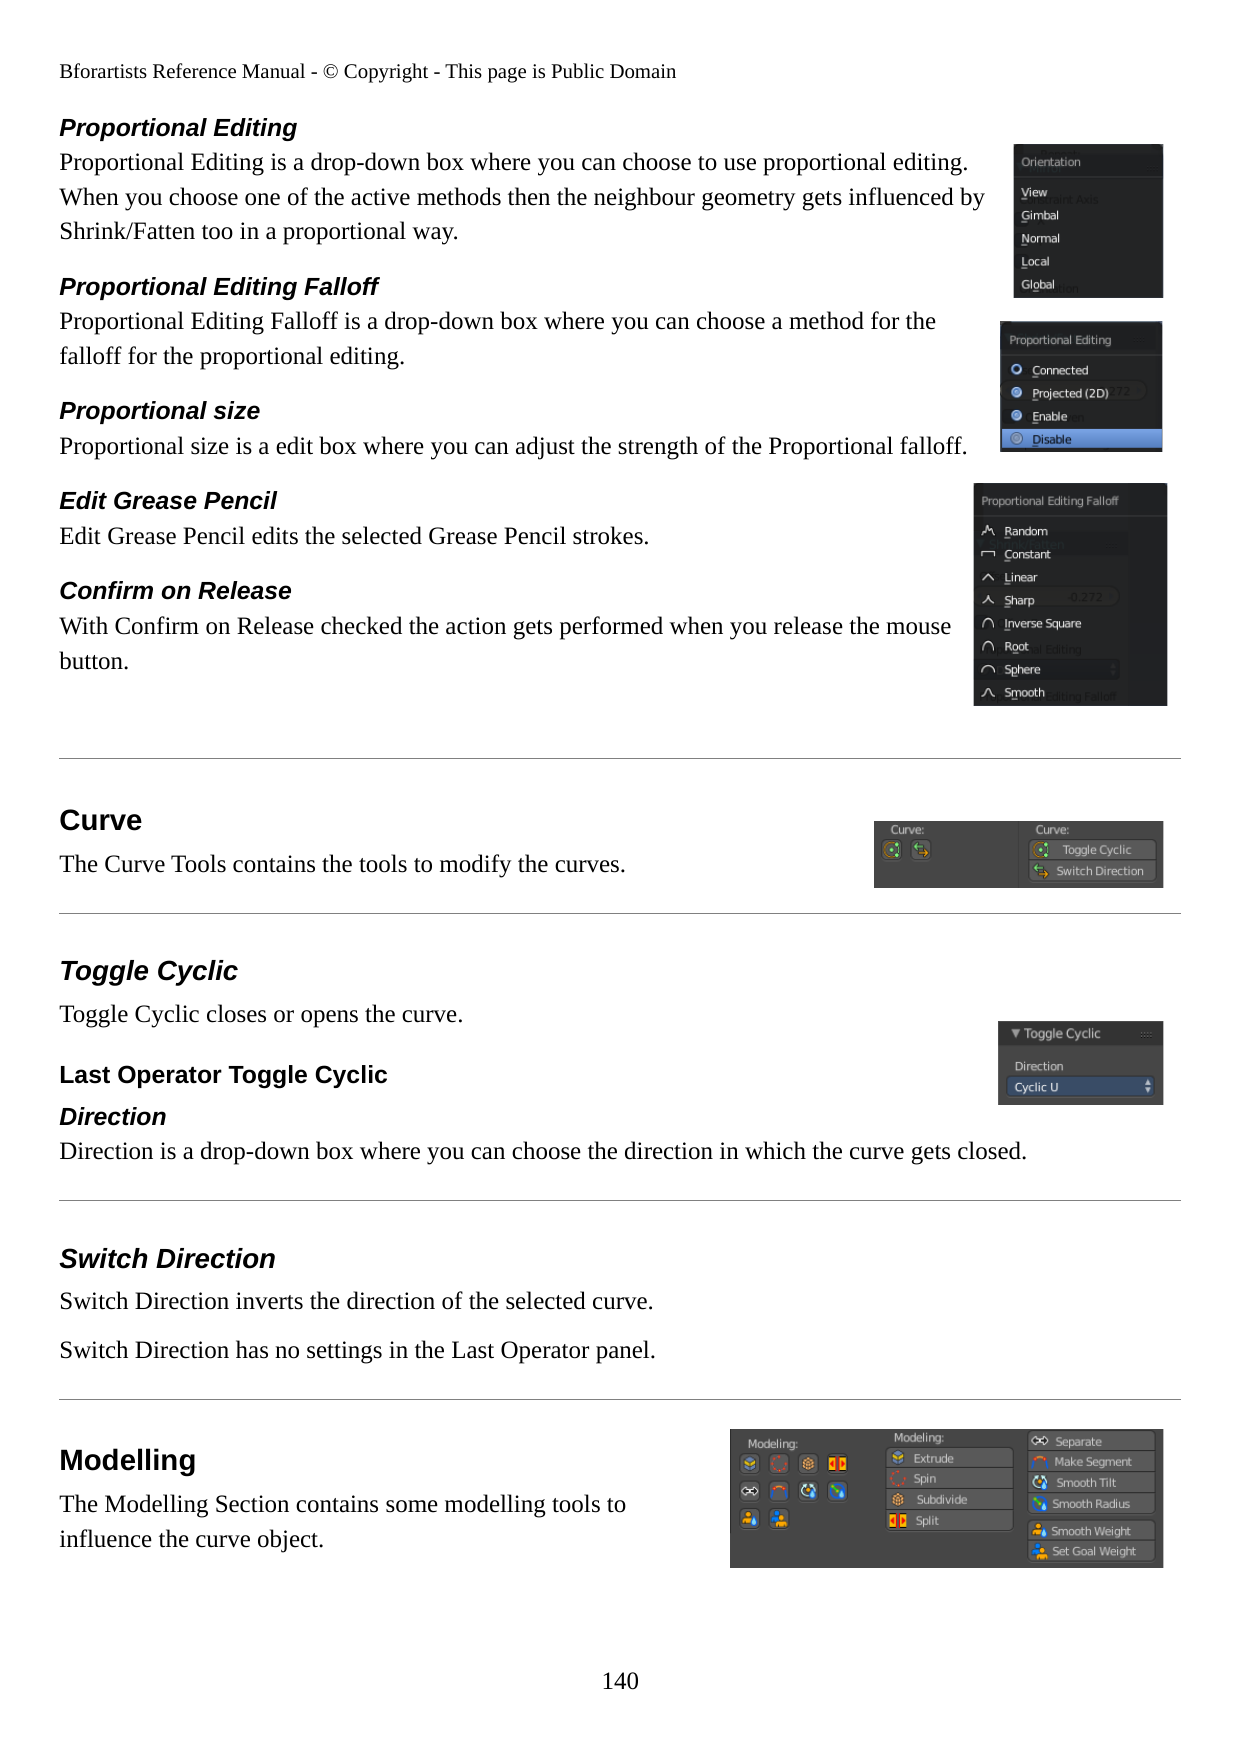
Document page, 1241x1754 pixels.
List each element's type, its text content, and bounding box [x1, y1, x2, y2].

text Proportional size is a edit box where you can adjust the strength of the Proportional falloff. [59, 431, 1181, 460]
subtitle Toggle Cyclic [59, 954, 1181, 986]
text Toggle Cyclic closes or opens the curve. [59, 999, 1181, 1028]
picture [730, 1429, 1164, 1568]
text The Curve Tools contains the tools to modify the curves. [59, 849, 874, 878]
subtitle [1168, 486, 1181, 515]
picture [874, 821, 1164, 888]
subtitle Proportional size [59, 396, 1000, 425]
subtitle [1163, 396, 1181, 425]
subtitle Last Operator Toggle Cyclic [59, 1061, 998, 1089]
subtitle [1164, 1443, 1181, 1477]
subtitle Proportional Editing Falloff [59, 272, 1181, 300]
text The Modelling Section contains some modelling tools to influence the curve object. [59, 1489, 730, 1553]
picture [1000, 321, 1163, 452]
subtitle [1168, 576, 1181, 605]
subtitle Direction [59, 1102, 1181, 1130]
subtitle Confirm on Release [59, 576, 973, 605]
text Proportional Editing is a drop-down box where you can choose to use proportional editing. When you choose one of the active methods then the neighbour geometry gets influenced by Shrink/Fatten too in a proportional way. [59, 147, 1013, 245]
subtitle Edit Grease Pencil [59, 486, 973, 515]
text Direction is a drop-down box where you can choose the direction in which the curve gets closed. [59, 1136, 1181, 1165]
subtitle Switch Direction [59, 1242, 1181, 1274]
subtitle Modelling [59, 1443, 730, 1477]
subtitle Proportional Editing [59, 113, 1181, 141]
subtitle Curve [59, 803, 1181, 836]
picture [998, 1021, 1164, 1105]
picture [973, 483, 1168, 706]
text Edit Grease Pencil edits the selected Grease Pencil strokes. [59, 521, 973, 550]
text Switch Direction has no settings in the Last Operator panel. [59, 1336, 1181, 1364]
text With Confirm on Release checked the action gets performed when you release the mouse button. [59, 611, 973, 674]
picture [1013, 144, 1164, 298]
text Switch Direction inverts the direction of the selected curve. [59, 1286, 1181, 1315]
text Proportional Editing Falloff is a drop-down box where you can choose a method for the falloff for the proportional editing. [59, 306, 1181, 370]
